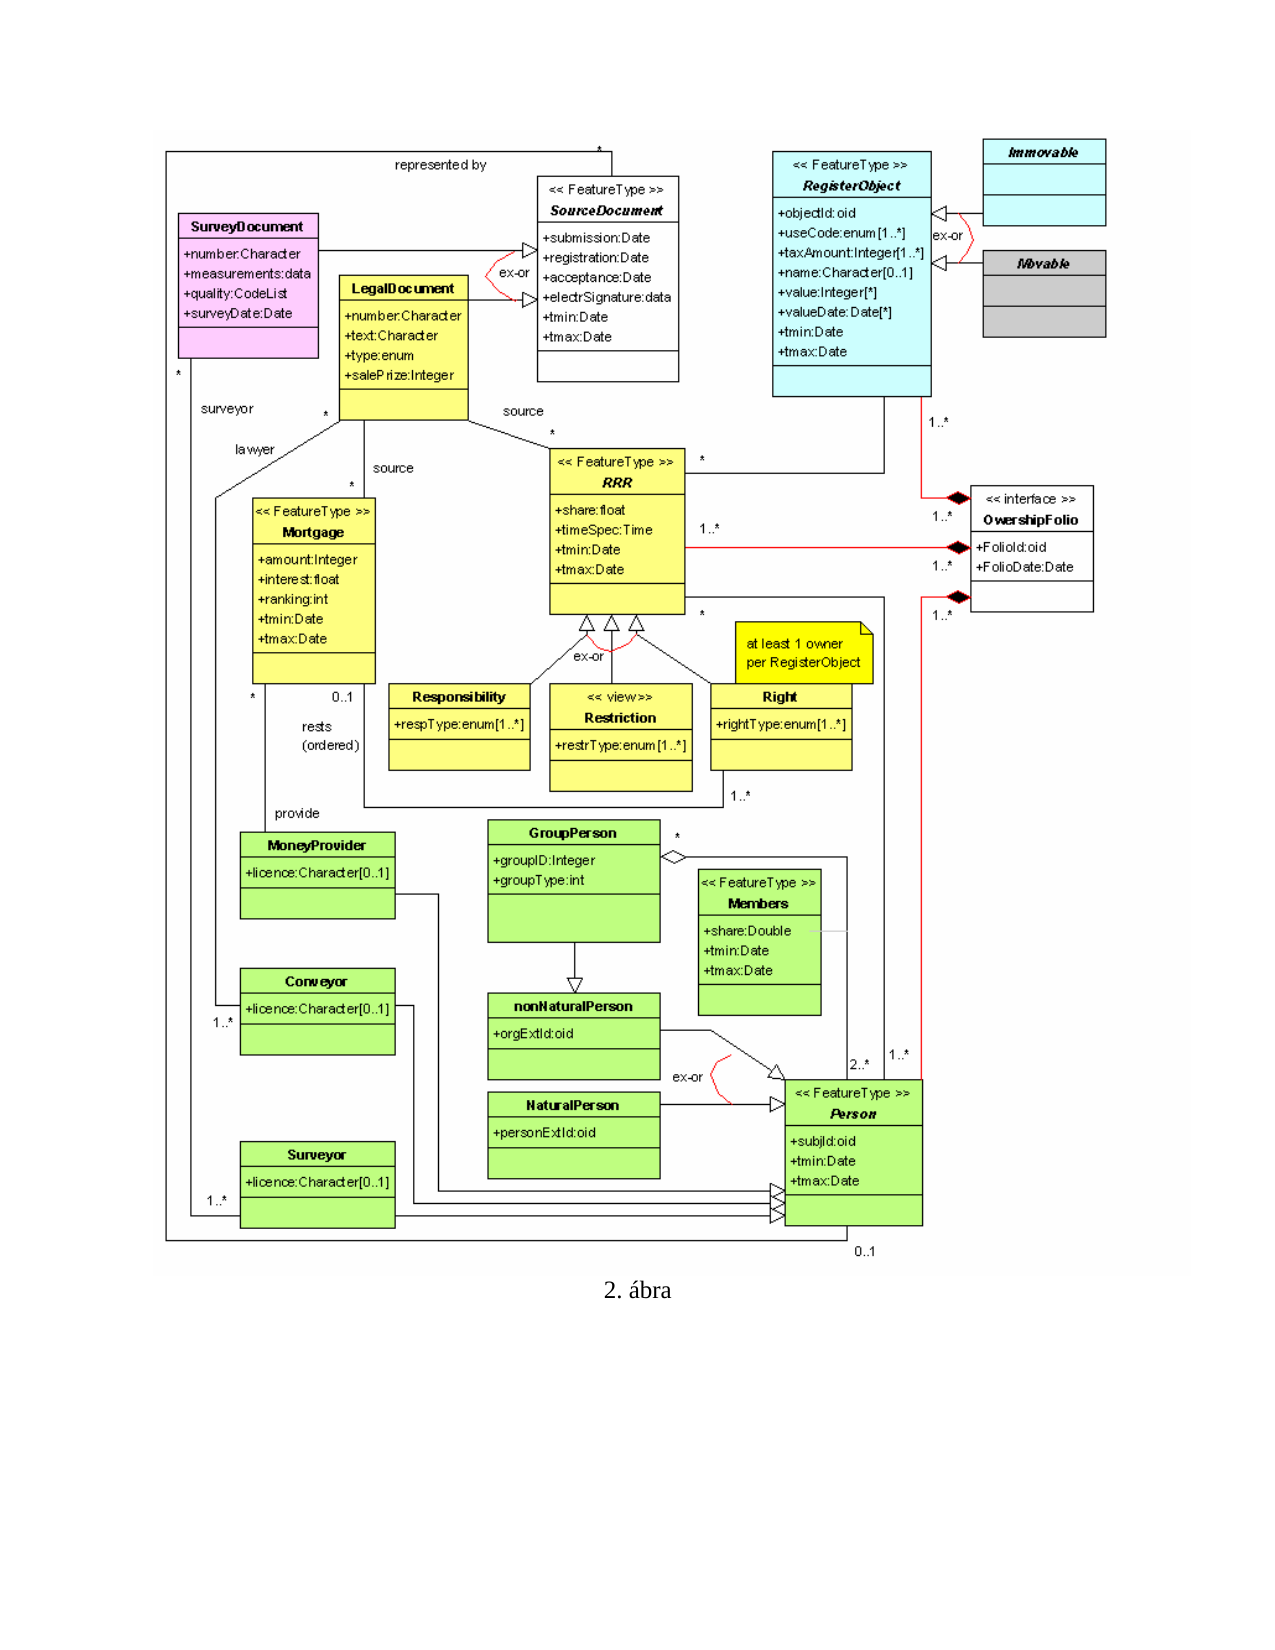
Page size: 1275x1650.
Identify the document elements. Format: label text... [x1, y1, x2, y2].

picture [152, 130, 1192, 1276]
text 2. ábra [118, 1276, 1157, 1304]
